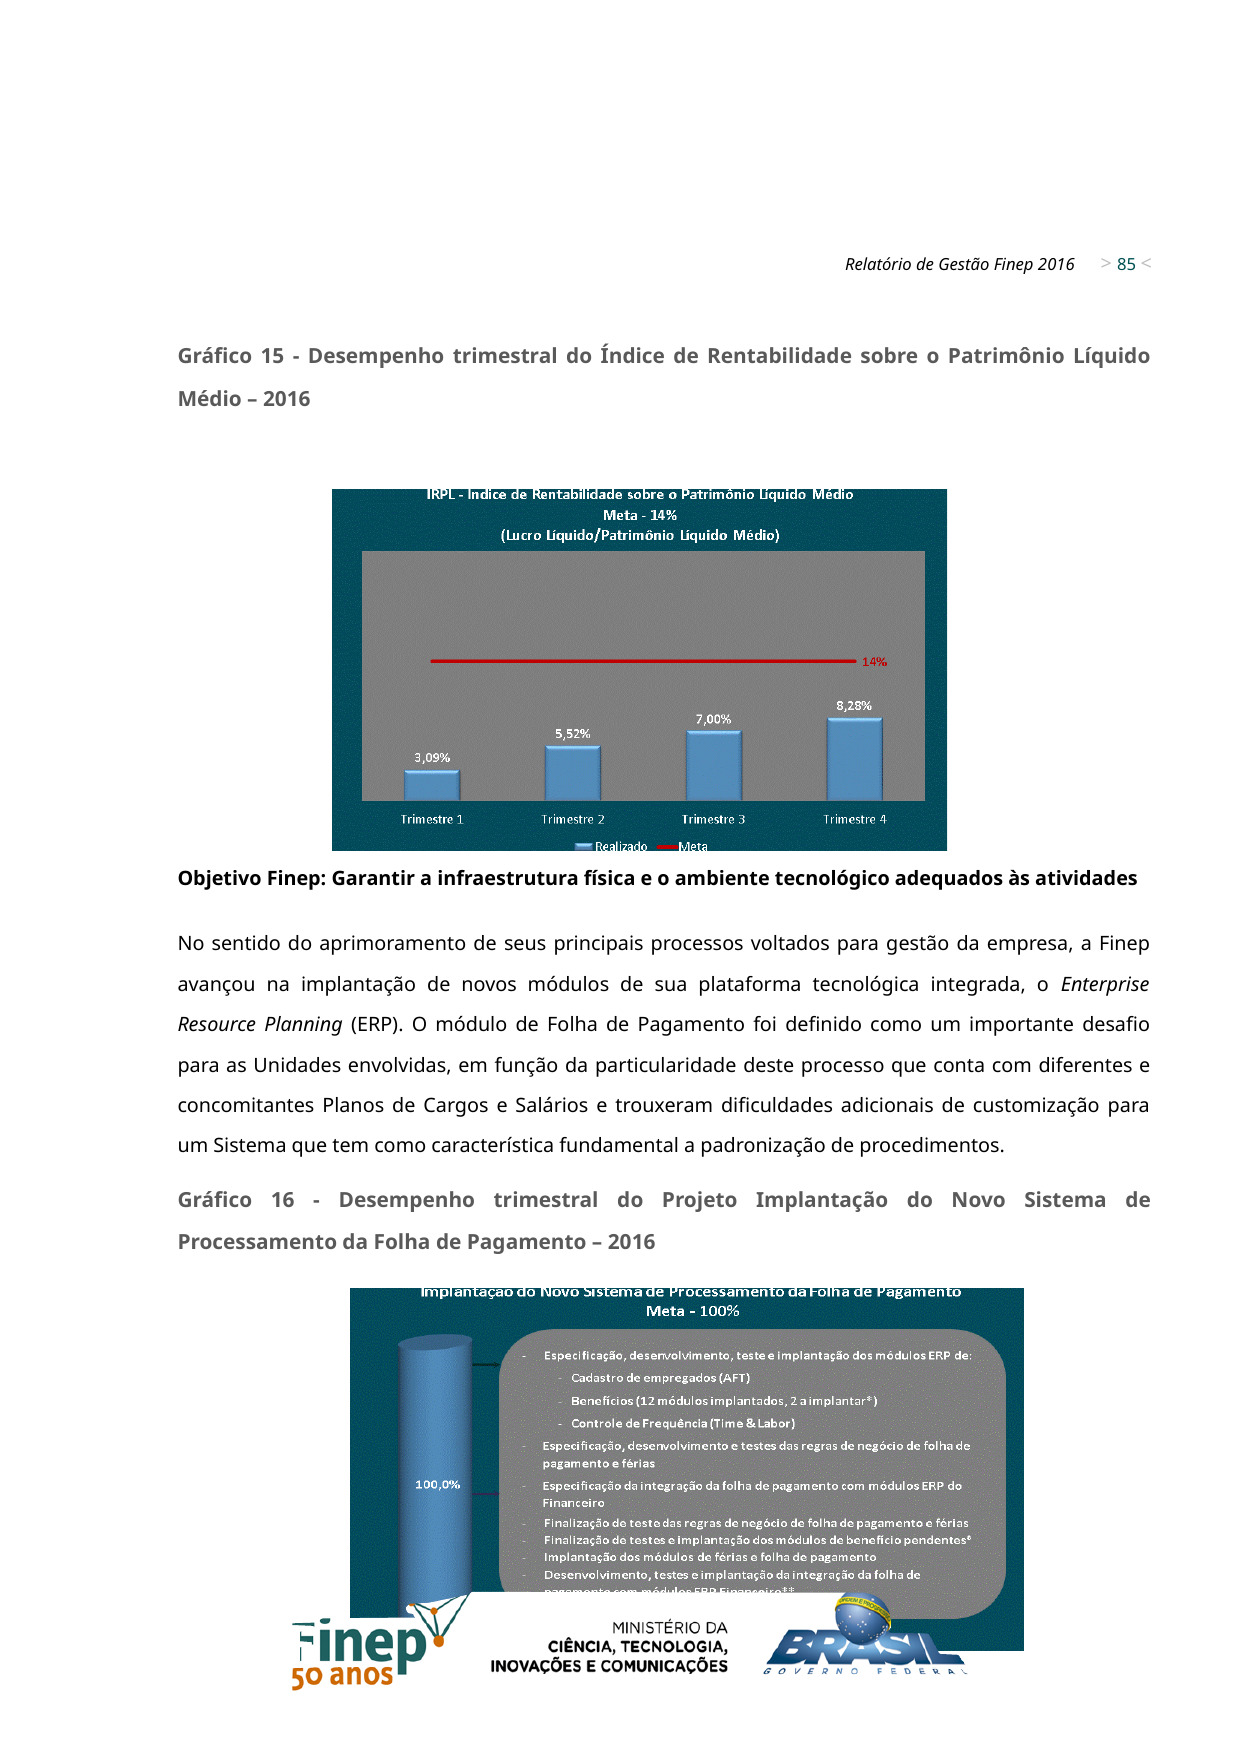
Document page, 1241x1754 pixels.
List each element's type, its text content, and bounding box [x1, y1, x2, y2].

text Gráfico 16 - Desempenho trimestral do Projeto Implantação do Novo Sistema de Processamento da Folha de Pagamento – 2016 [177, 1185, 1152, 1256]
text No sentido do aprimoramento de seus principais processos voltados para gestão da empresa, a Finep avançou na implantação de novos módulos de sua plataforma tecnológica integrada, o Enterprise Resource Planning (ERP). O módulo de Folha de Pagamento foi definido como um importante desafio para as Unidades envolvidas, em função da particularidade deste processo que conta com diferentes e concomitantes Planos de Cargos e Salários e trouxeram dificuldades adicionais de customização para um Sistema que tem como característica fundamental a padronização de procedimentos. [177, 930, 1152, 1159]
text Gráfico 15 - Desempenho trimestral do Índice de Rentabilidade sobre o Patrimônio Líquido Médio – 2016 [177, 341, 1152, 412]
text Objetivo Finep: Garantir a infraestrutura física e o ambiente tecnológico adequados às atividades [177, 451, 1152, 891]
